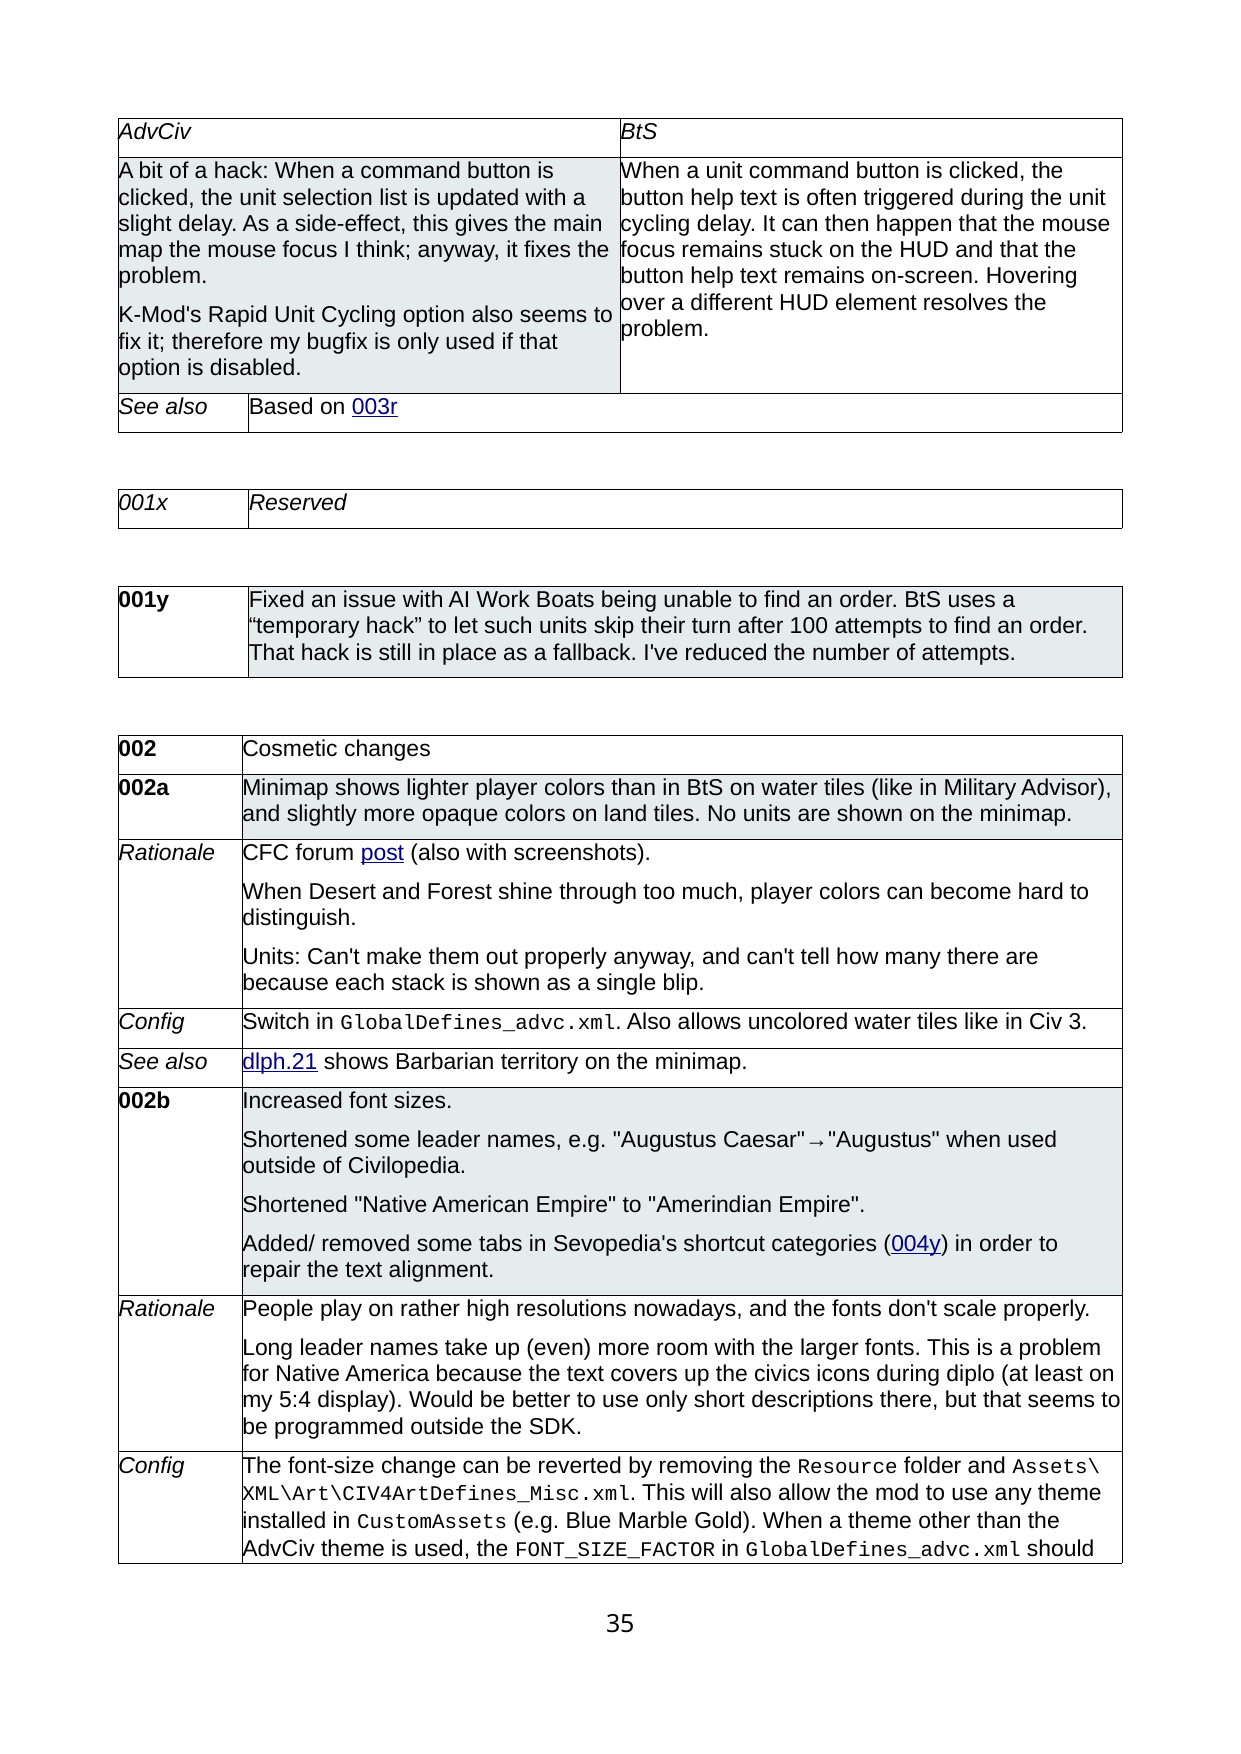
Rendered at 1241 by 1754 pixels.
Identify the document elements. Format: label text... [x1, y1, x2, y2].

table_cell Config [119, 1452, 242, 1562]
table_cell Minimap shows lighter player colors than in BtS on water tiles (like in Military Advisor), and slightly more opaque colors on land tiles. No units are shown on the minimap. [243, 775, 1122, 839]
table_cell CFC forum post (also with screenshots). When Desert and Forest shine through too much, player colors can become hard to distinguish. Units: Can't make them out properly anyway, and can't tell how many there are because each stack is shown as a single blip. [243, 840, 1122, 1008]
table_cell 002b [119, 1088, 242, 1295]
table_cell dlph.21 shows Barbarian territory on the minimap. [243, 1049, 1122, 1087]
table_cell 002a [119, 775, 242, 839]
table_cell AdvCiv [119, 119, 620, 157]
table_header Cosmetic changes [243, 736, 1122, 774]
table_cell When a unit command button is clicked, the button help text is often triggered during the unit cycling delay. It can then happen that the mouse focus remains stuck on the HUD and that the button help text remains on-screen. Hovering over a different HUD element resolves the problem. [621, 158, 1122, 393]
table_header Reserved [249, 490, 1122, 528]
table_cell Increased font sizes. Shortened some leader names, e.g. "Augustus Caesar"→"Augustus" when used outside of Civilopedia. Shortened "Native American Empire" to "Amerindian Empire". Added/ removed some tabs in Sevopedia's shortcut categories (004y) in order to repair the text alignment. [243, 1088, 1122, 1295]
table_cell People play on rather high resolutions nowadays, and the fonts don't scale properly. Long leader names take up (even) more room with the larger fonts. This is a problem for Native America because the text covers up the civics icons during diplo (at least on my 5:4 display). Would be better to use only short descriptions there, but that seems to be programmed outside the SDK. [243, 1296, 1122, 1451]
table_cell Config [119, 1009, 242, 1048]
table_header 001y [119, 587, 248, 677]
table_header Fixed an issue with AI Work Boats being unable to find an order. BtS uses a “temporary hack” to let such units skip their turn after 100 attempts to find an order. That hack is still in place as a fallback. I've reduced the number of attempts. [249, 587, 1122, 677]
table_cell See also [119, 1049, 242, 1087]
table_header 001x [119, 490, 248, 528]
table_cell Rationale [119, 840, 242, 1008]
table_cell Rationale [119, 1296, 242, 1451]
table_cell The font-size change can be reverted by removing the Resource folder and Assets\XML\Art\CIV4ArtDefines_Misc.xml. This will also allow the mod to use any theme installed in CustomAssets (e.g. Blue Marble Gold). When a theme other than the AdvCiv theme is used, the FONT_SIZE_FACTOR in GlobalDefines_advc.xml should [243, 1452, 1122, 1562]
table_header 002 [119, 736, 242, 774]
table_cell A bit of a hack: When a command button is clicked, the unit selection list is updated with a slight delay. As a side-effect, this gives the main map the mouse focus I think; anyway, it fixes the problem. K-Mod's Rapid Unit Cycling option also seems to fix it; therefore my bugfix is only used if that option is disabled. [119, 158, 620, 393]
table_cell See also [119, 394, 248, 432]
table_cell Switch in GlobalDefines_advc.xml. Also allows uncolored water tiles like in Civ 3. [243, 1009, 1122, 1048]
table_cell Based on 003r [249, 394, 1122, 432]
table_cell BtS [621, 119, 1122, 157]
